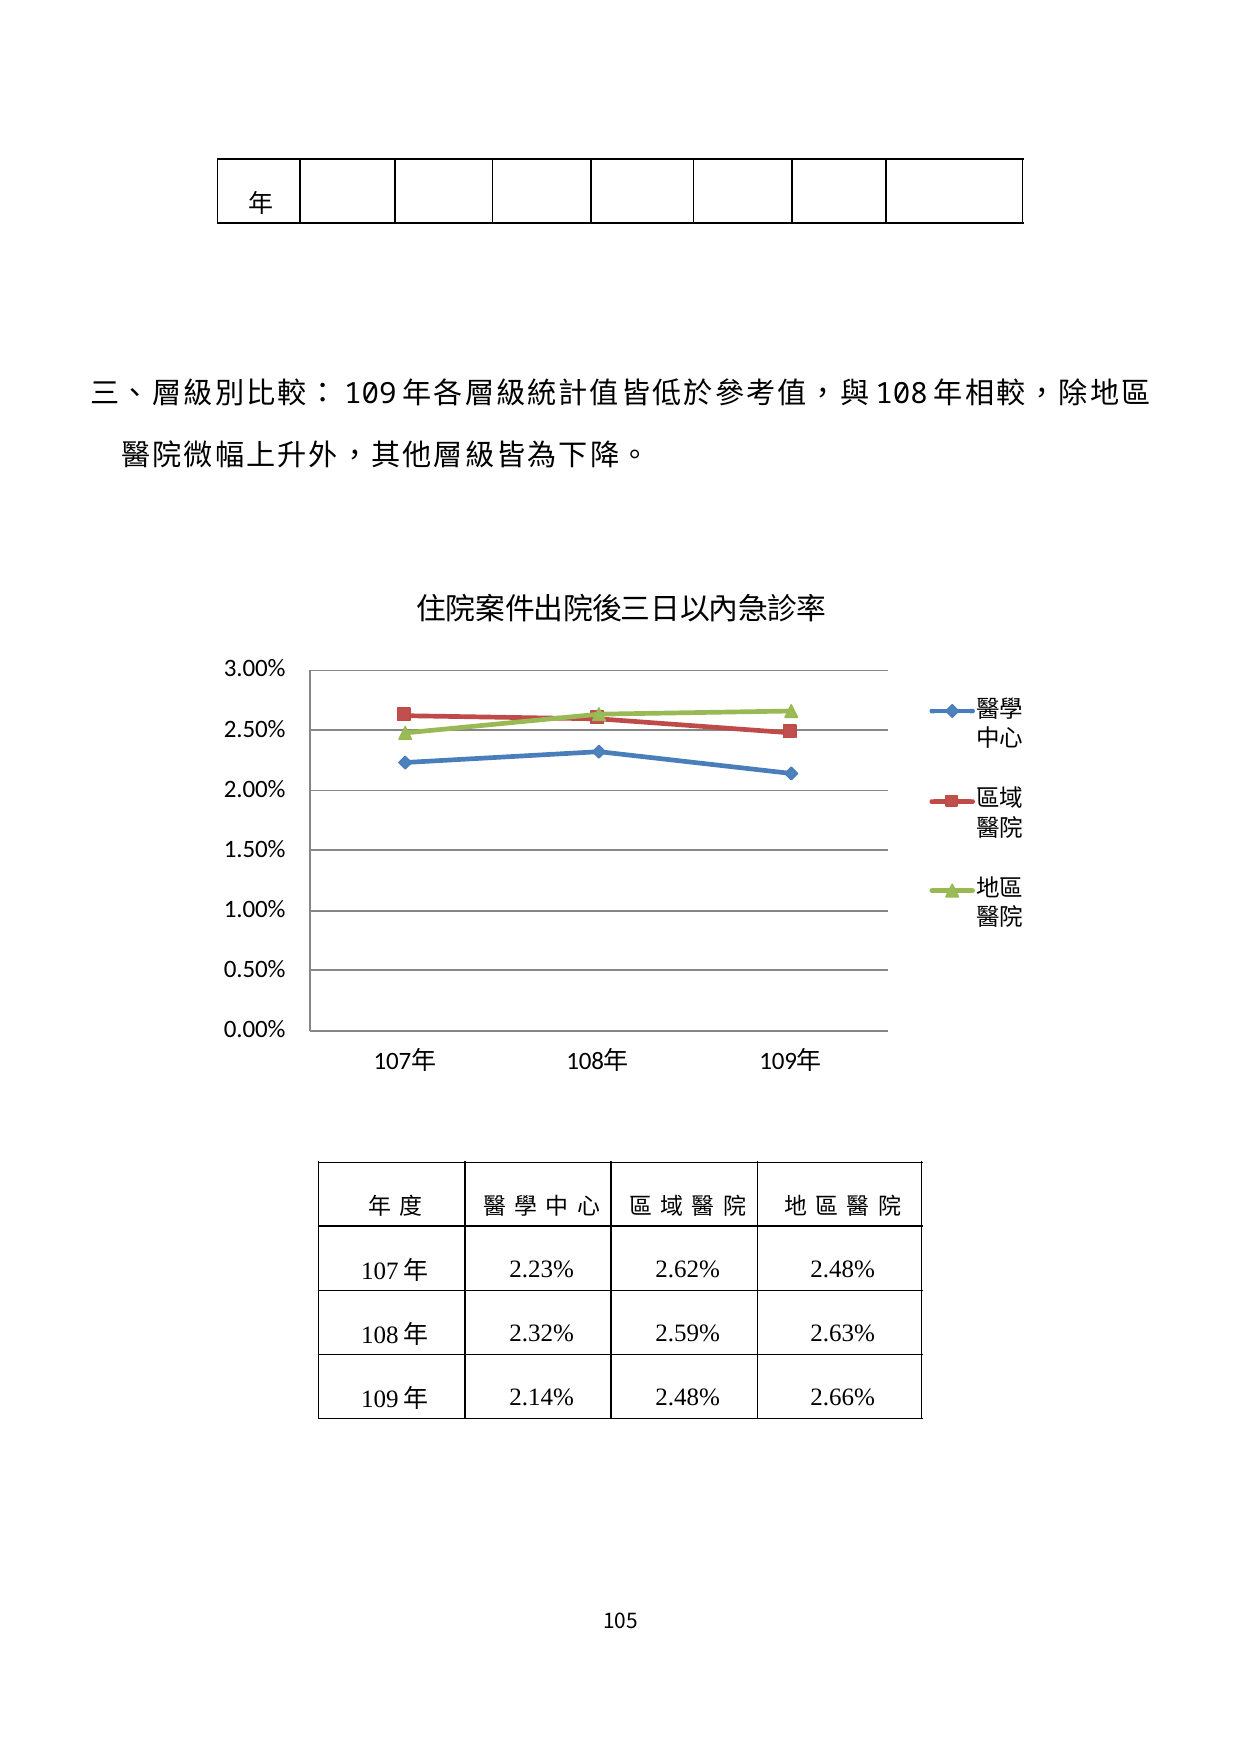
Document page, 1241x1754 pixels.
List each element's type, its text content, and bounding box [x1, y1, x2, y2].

table_cell 2.14% [466, 1355, 610, 1418]
table_cell 109年 [319, 1355, 464, 1418]
table_cell [592, 160, 693, 222]
table_cell [301, 160, 394, 222]
table_header 年度 [319, 1163, 464, 1225]
table_cell 年 [218, 160, 299, 222]
table_cell 107年 [319, 1227, 464, 1289]
table_cell 2.48% [612, 1355, 757, 1418]
table_cell [887, 160, 1022, 222]
table_cell [694, 160, 791, 222]
table_cell 2.32% [466, 1291, 610, 1353]
table_cell [793, 160, 885, 222]
table_cell 2.66% [758, 1355, 921, 1418]
table_header 醫學中心 [466, 1163, 610, 1225]
table_cell [396, 160, 492, 222]
text 三、層級別比較：109年各層級統計值皆低於參考值，與108年相較，除地區醫院微幅上升外，其他層級皆為下降。 [89, 349, 1151, 536]
table_cell 2.48% [758, 1227, 921, 1289]
table_cell [493, 160, 590, 222]
table_header 地區醫院 [758, 1163, 921, 1225]
table_cell 2.63% [758, 1291, 921, 1353]
table_header 區域醫院 [612, 1163, 757, 1225]
table_cell 2.62% [612, 1227, 757, 1289]
table_cell 2.23% [466, 1227, 610, 1289]
table_cell 108年 [319, 1291, 464, 1353]
table_cell 2.59% [612, 1291, 757, 1353]
